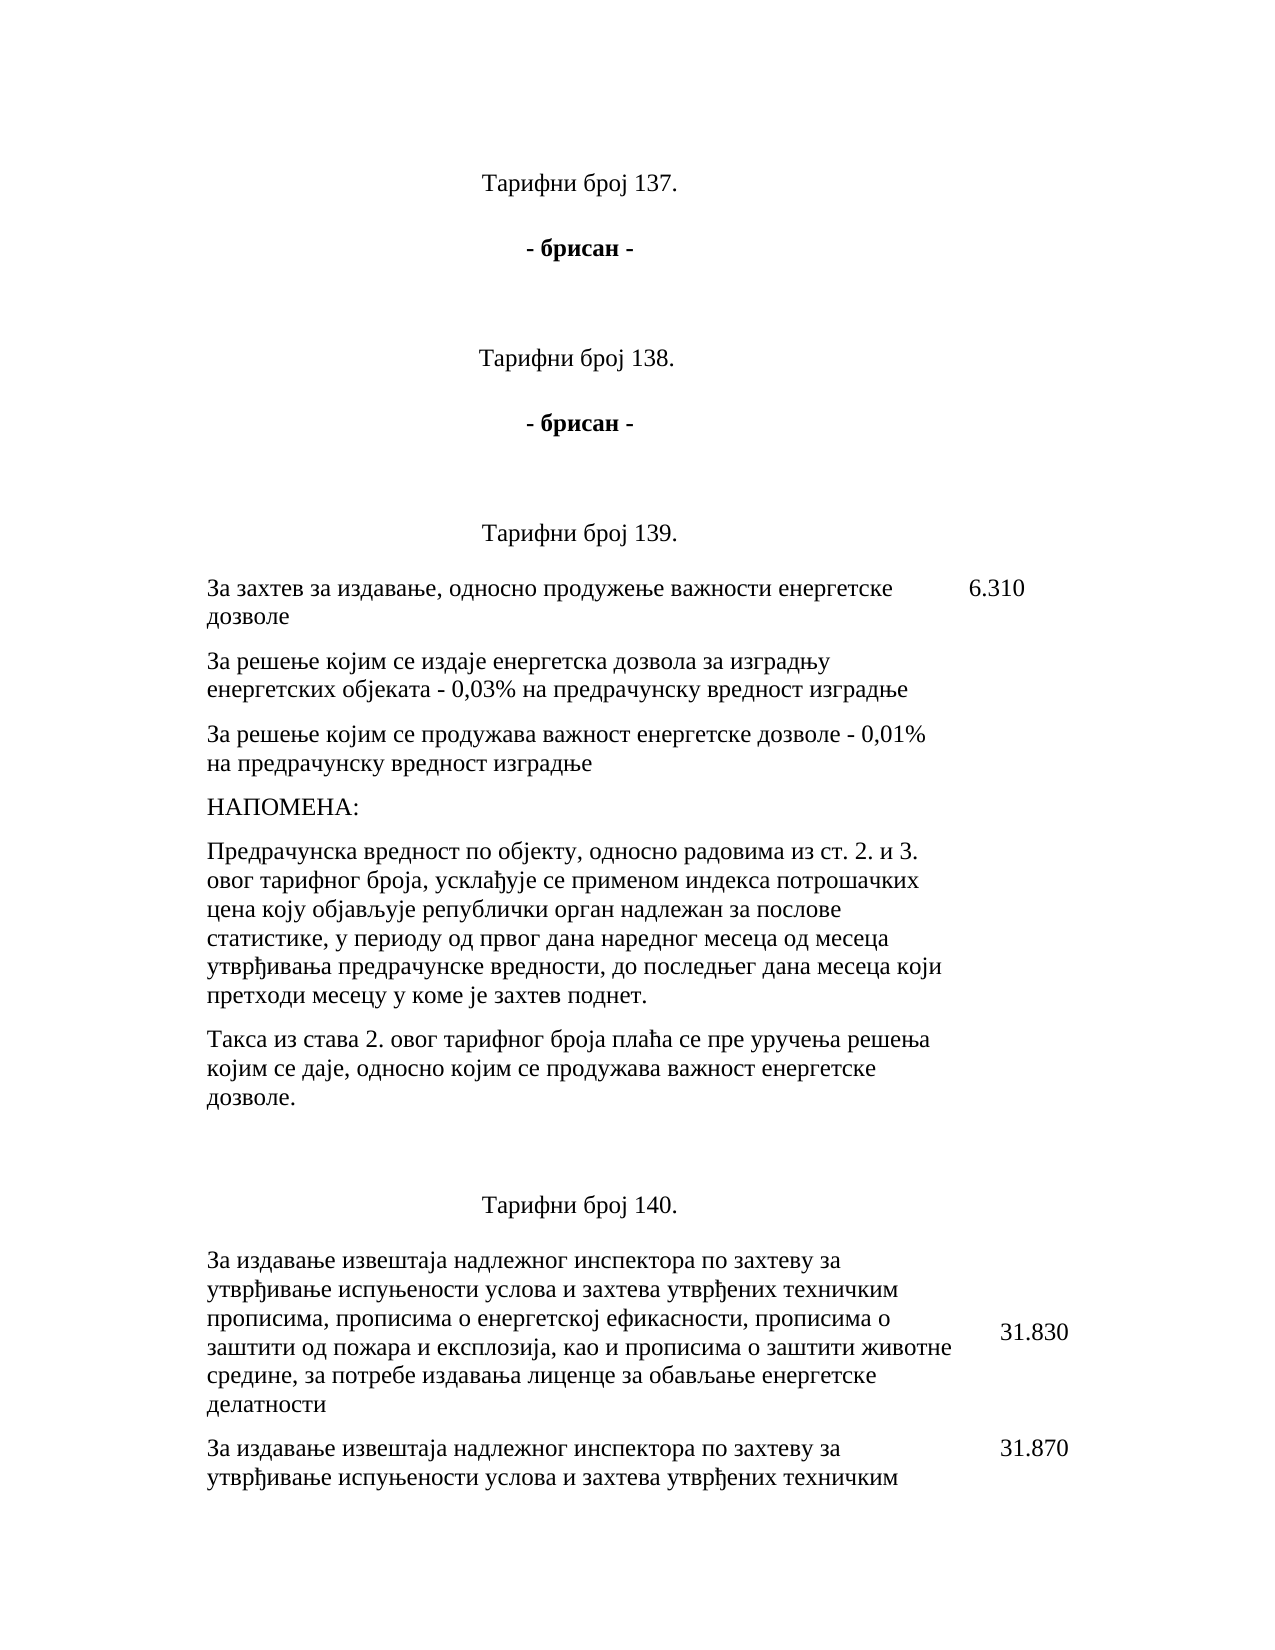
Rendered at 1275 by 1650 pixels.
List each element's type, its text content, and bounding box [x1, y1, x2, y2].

table_cell 31.870 [961, 1426, 1076, 1499]
table_cell За решење којим се издаје енергетска дозвола за изградњу енергетских објеката - 0,03% на предрачунску вредност изградње [199, 638, 961, 711]
table_cell [961, 1017, 1076, 1172]
table_cell Тарифни број 138. [199, 325, 961, 390]
table_cell Такса из става 2. овог тарифног броја плаћа се пре уручења решења којим се даје, односно којим се продужава важност енергетске дозволе. [199, 1017, 961, 1172]
table_cell [961, 1172, 1076, 1237]
table_cell [961, 280, 1076, 325]
table_cell [961, 150, 1076, 215]
table_cell [961, 638, 1076, 711]
table_cell [961, 390, 1076, 455]
table_cell [961, 829, 1076, 1017]
table_cell Тарифни број 137. [199, 150, 961, 215]
table_cell За издавање извештаја надлежног инспектора по захтеву за утврђивање испуњености услова и захтева утврђених техничким [199, 1426, 961, 1499]
table_cell За издавање извештаја надлежног инспектора по захтеву за утврђивање испуњености услова и захтева утврђених техничким прописима, прописима о енергетској ефикасности, прописима о заштити од пожара и експлозија, као и прописима о заштити животне средине, за потребе издавања лиценце за обављање енергетске делатности [199, 1238, 961, 1426]
table_cell - брисан - [199, 390, 961, 455]
table_cell - брисан - [199, 215, 961, 280]
table_cell [199, 280, 961, 325]
table_cell [961, 215, 1076, 280]
table_cell [961, 325, 1076, 390]
table_cell Тарифни број 140. [199, 1172, 961, 1237]
table_cell [961, 711, 1076, 784]
table_cell НАПОМЕНА: [199, 784, 961, 828]
table_cell [199, 455, 961, 499]
table_cell [961, 455, 1076, 499]
table_cell 31.830 [961, 1238, 1076, 1426]
table_cell За захтев за издавање, односно продужење важности енергетске дозволе [199, 565, 961, 638]
table_cell 6.310 [961, 565, 1076, 638]
table_cell Предрачунска вредност по објекту, односно радовима из ст. 2. и 3. овог тарифног броја, усклађује се применом индекса потрошачких цена коју објављује републички орган надлежан за послове статистике, у периоду од првог дана наредног месеца од месеца утврђивања предрачунске вредности, до последњег дана месеца који претходи месецу у коме је захтев поднет. [199, 829, 961, 1017]
table_cell За решење којим се продужава важност енергетске дозволе - 0,01% на предрачунску вредност изградње [199, 711, 961, 784]
table_cell [961, 500, 1076, 565]
table_cell [961, 784, 1076, 828]
table_cell Тарифни број 139. [199, 500, 961, 565]
